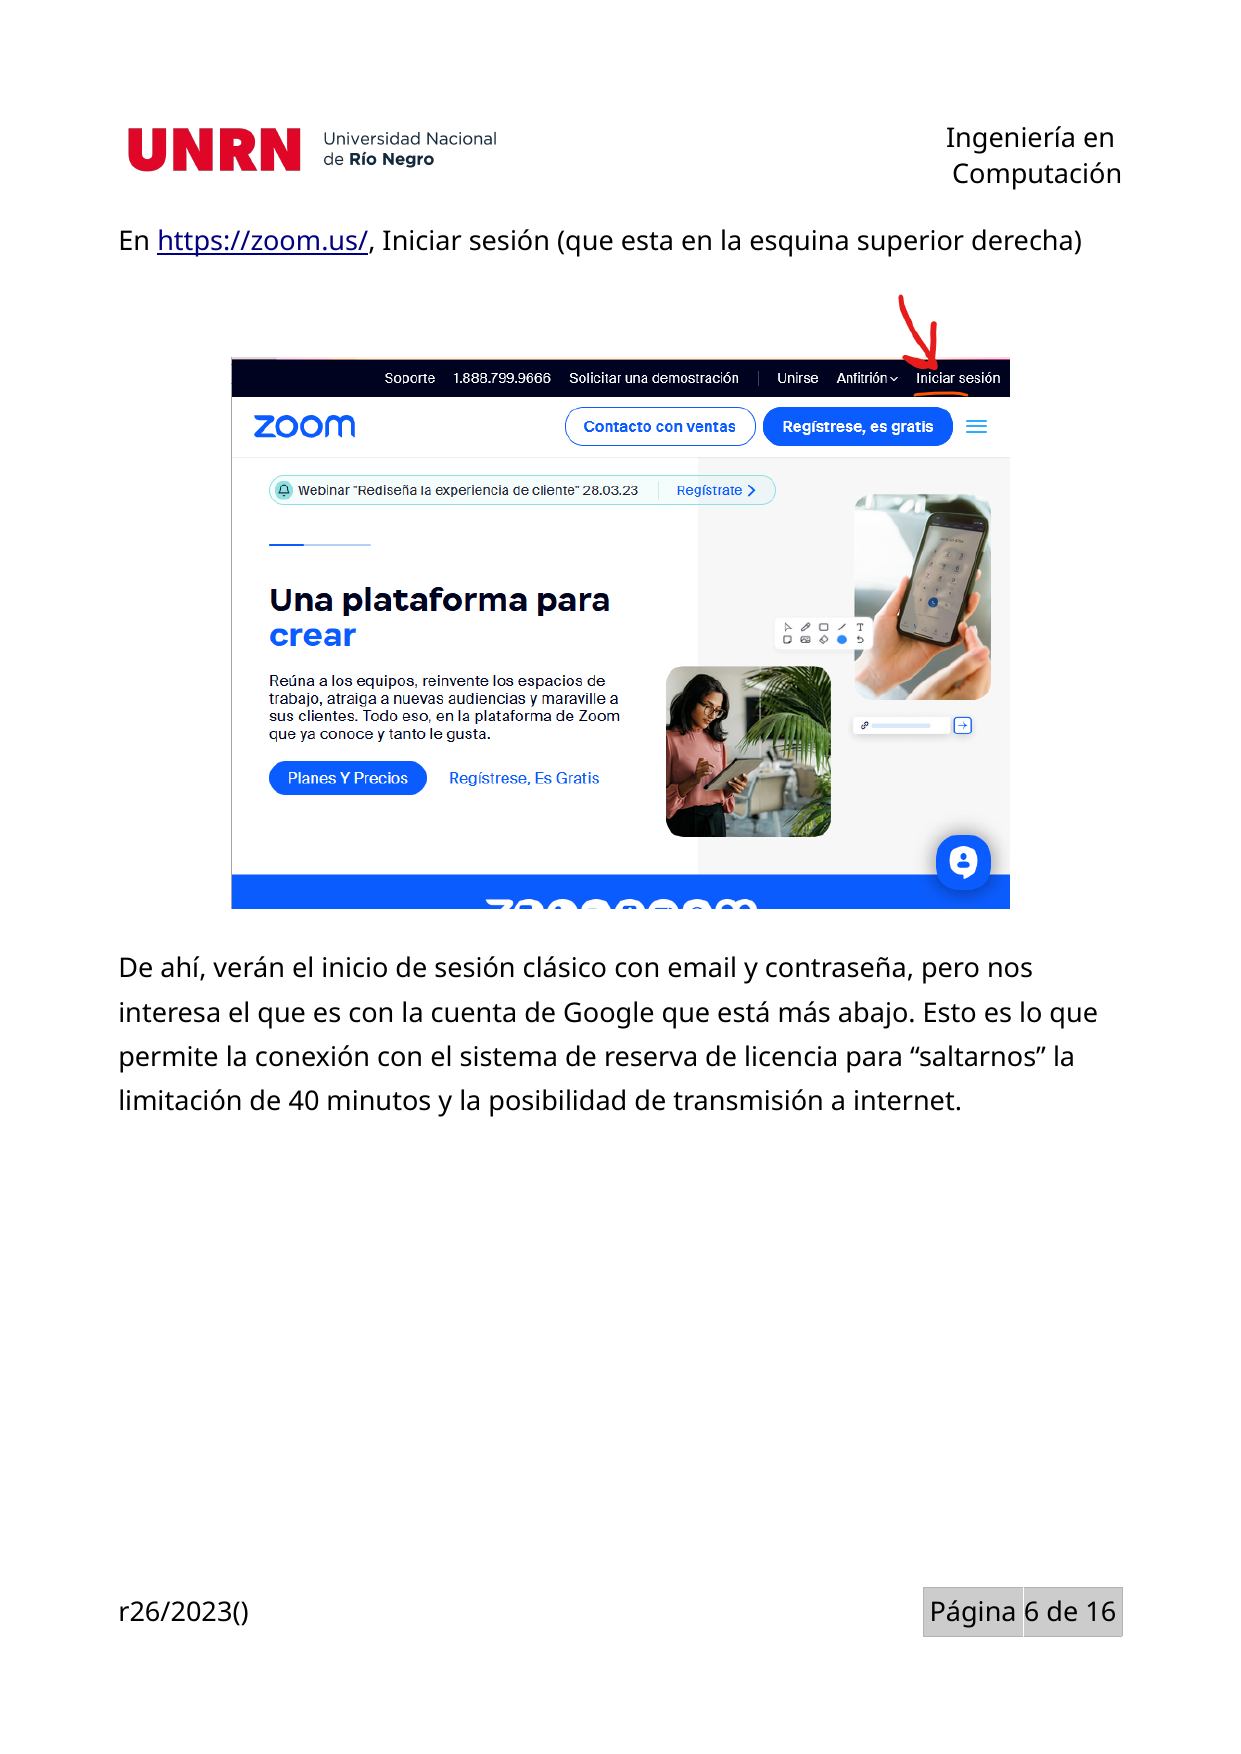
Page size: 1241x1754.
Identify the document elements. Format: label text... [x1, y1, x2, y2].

picture [118, 118, 505, 180]
text En https://zoom.us/, Iniciar sesión (que esta en la esquina superior derecha) [118, 221, 1122, 258]
text De ahí, verán el inicio de sesión clásico con email y contraseña, pero nos interesa el que es con la cuenta de Google que está más abajo. Esto es lo que permite la conexión con el sistema de reserva de licencia para “saltarnos” la limitación de 40 minutos y la posibilidad de transmisión a internet. [118, 280, 1122, 1118]
picture [226, 293, 1014, 913]
